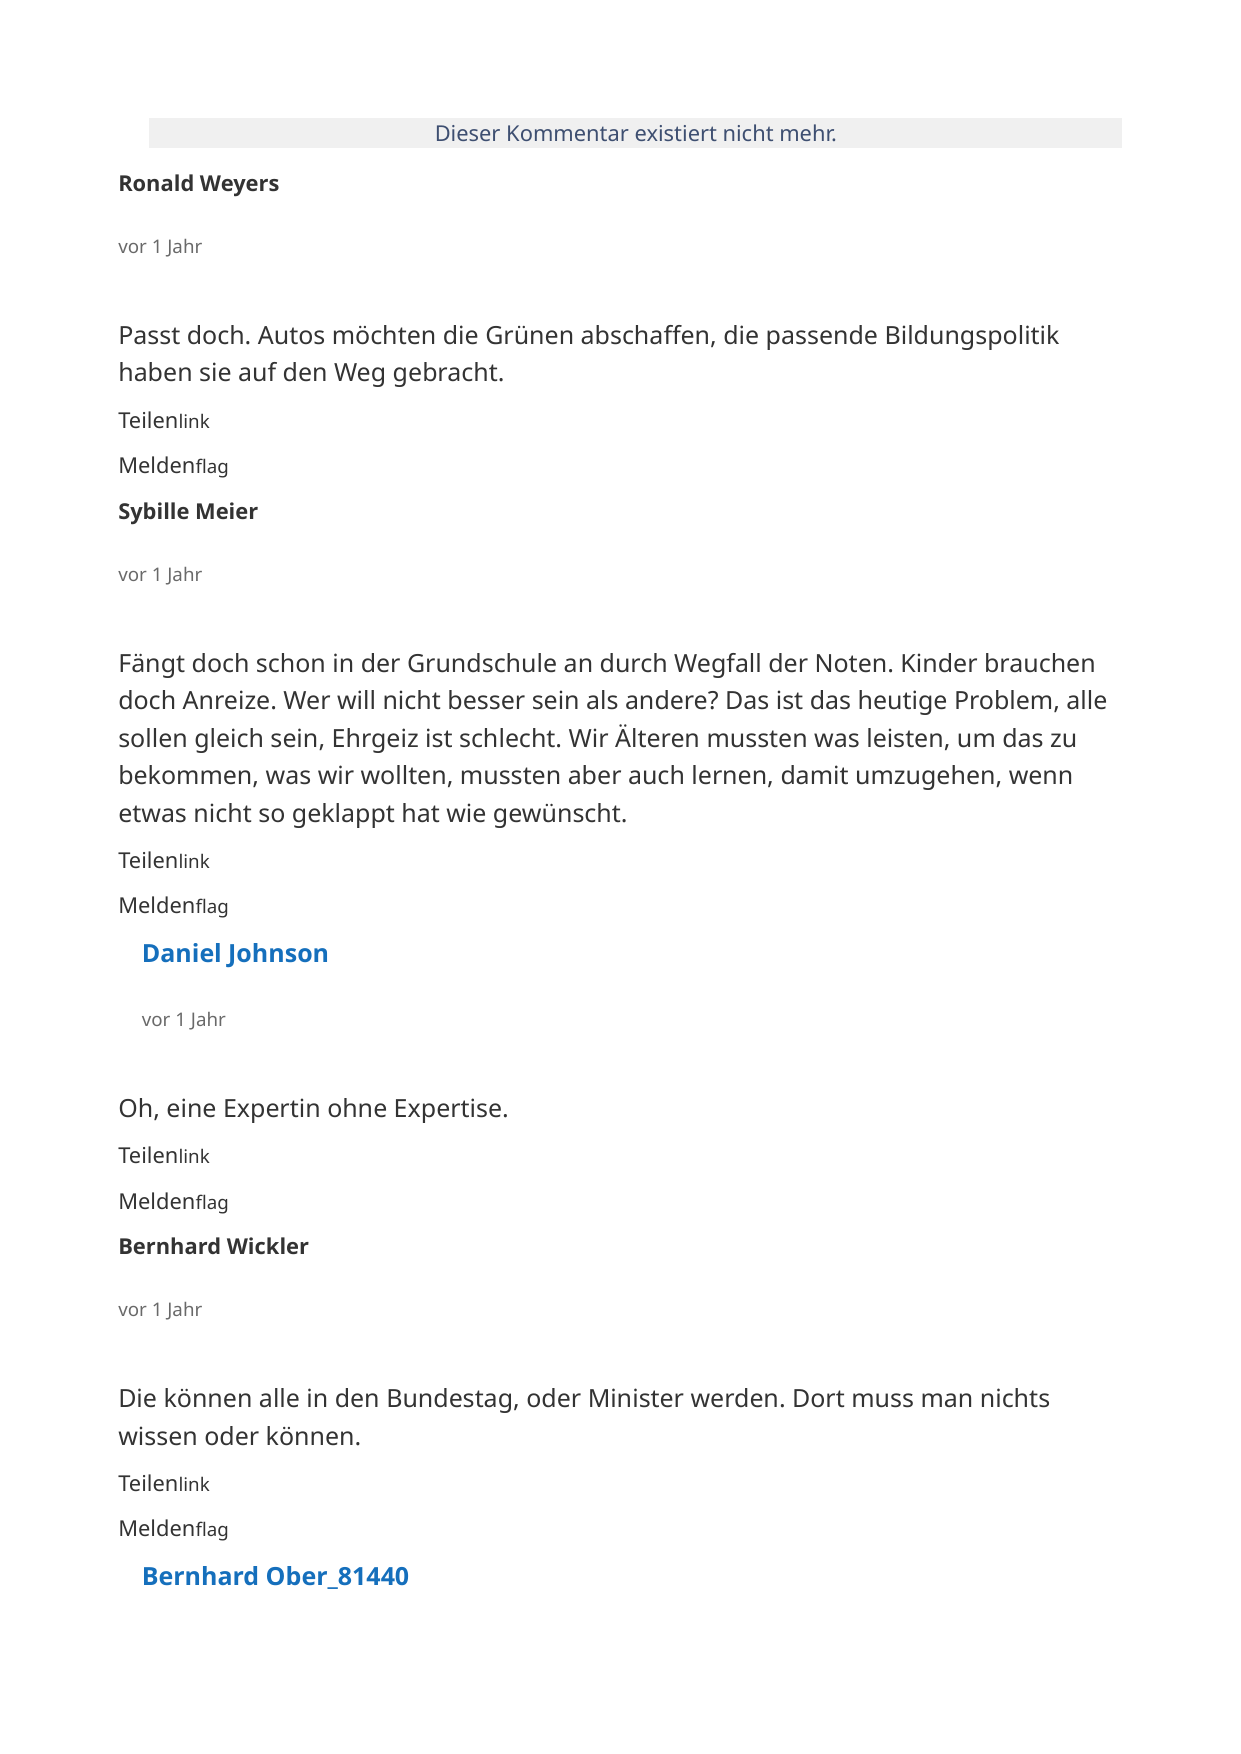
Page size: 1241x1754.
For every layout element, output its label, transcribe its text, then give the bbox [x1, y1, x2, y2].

text Teilenlink [118, 1468, 1122, 1498]
text Meldenflag [118, 450, 1122, 480]
text Bernhard Ober_81440 [142, 1559, 1114, 1593]
text Fängt doch schon in der Grundschule an durch Wegfall der Noten. Kinder brauchen doch Anreize. Wer will nicht besser sein als andere? Das ist das heutige Problem, alle sollen gleich sein, Ehrgeiz ist schlecht. Wir Älteren mussten was leisten, um das zu bekommen, was wir wollten, mussten aber auch lernen, damit umzugehen, wenn etwas nicht so geklappt hat wie gewünscht. [118, 642, 1122, 829]
text Teilenlink [118, 845, 1122, 875]
text Dieser Kommentar existiert nicht mehr. [149, 118, 1122, 148]
text Ronald Weyers [118, 168, 1114, 198]
text Die können alle in den Bundestag, oder Minister werden. Dort muss man nichts wissen oder können. [118, 1377, 1122, 1452]
text vor 1 Jahr [142, 1006, 1117, 1032]
text Meldenflag [118, 890, 1122, 920]
text Meldenflag [118, 1186, 1122, 1215]
text vor 1 Jahr [118, 561, 1117, 587]
text Oh, eine Expertin ohne Expertise. [118, 1087, 1122, 1124]
text Bernhard Wickler [118, 1231, 1114, 1261]
text Passt doch. Autos möchten die Grünen abschaffen, die passende Bildungspolitik haben sie auf den Weg gebracht. [118, 314, 1122, 389]
text Meldenflag [118, 1513, 1122, 1543]
text vor 1 Jahr [118, 233, 1117, 259]
text Sybille Meier [118, 496, 1114, 525]
text Daniel Johnson [142, 936, 1114, 970]
text Teilenlink [118, 405, 1122, 434]
text Teilenlink [118, 1140, 1122, 1170]
text vor 1 Jahr [118, 1296, 1117, 1322]
